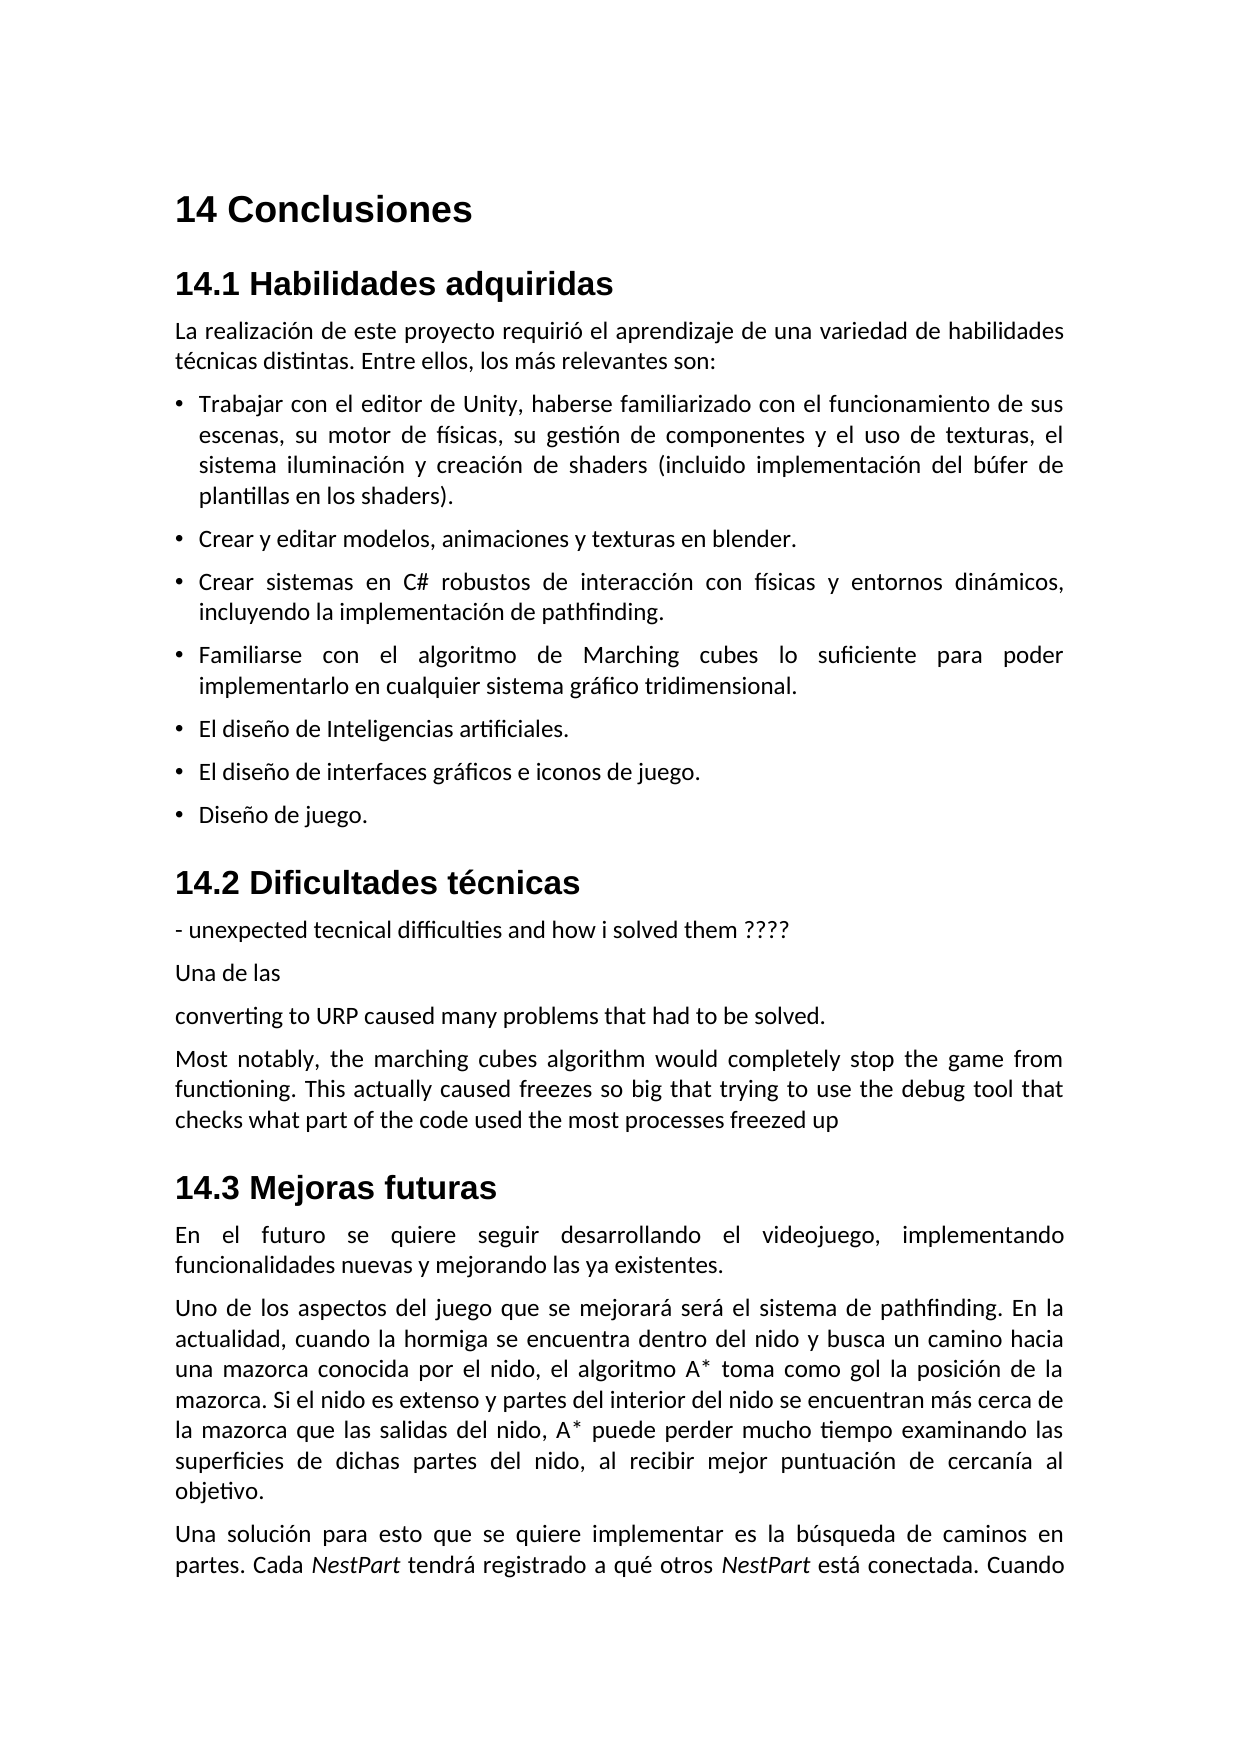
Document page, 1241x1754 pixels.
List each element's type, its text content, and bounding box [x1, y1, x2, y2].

list El diseño de interfaces gráficos e iconos de juego. [175, 756, 1065, 787]
text Una de las [175, 957, 1065, 987]
text Uno de los aspectos del juego que se mejorará será el sistema de pathfinding. En la actualidad, cuando la hormiga se encuentra dentro del nido y busca un camino hacia una mazorca conocida por el nido, el algoritmo A* toma como gol la posición de la mazorca. Si el nido es extenso y partes del interior del nido se encuentran más cerca de la mazorca que las salidas del nido, A* puede perder mucho tiempo examinando las superficies de dichas partes del nido, al recibir mejor puntuación de cercanía al objetivo. [175, 1292, 1065, 1506]
text Una solución para esto que se quiere implementar es la búsqueda de caminos en partes. Cada NestPart tendrá registrado a qué otros NestPart está conectada. Cuando [175, 1518, 1065, 1579]
subtitle Conclusiones [175, 187, 1065, 231]
text Most notably, the marching cubes algorithm would completely stop the game from functioning. This actually caused freezes so big that trying to use the debug tool that checks what part of the code used the most processes freezed up [175, 1043, 1065, 1134]
text - unexpected tecnical difficulties and how i solved them ???? [175, 914, 1065, 944]
list Familiarse con el algoritmo de Marching cubes lo suficiente para poder implementarlo en cualquier sistema gráfico tridimensional. [175, 639, 1065, 701]
subtitle Dificultades técnicas [175, 863, 1065, 901]
text converting to URP caused many problems that had to be solved. [175, 1000, 1065, 1031]
list Diseño de juego. [175, 799, 1065, 830]
subtitle Mejoras futuras [175, 1168, 1065, 1206]
list El diseño de Inteligencias artificiales. [175, 713, 1065, 744]
list Crear sistemas en C# robustos de interacción con físicas y entornos dinámicos, incluyendo la implementación de pathfinding. [175, 566, 1065, 627]
text En el futuro se quiere seguir desarrollando el videojuego, implementando funcionalidades nuevas y mejorando las ya existentes. [175, 1219, 1065, 1280]
list Trabajar con el editor de Unity, haberse familiarizado con el funcionamiento de sus escenas, su motor de físicas, su gestión de componentes y el uso de texturas, el sistema iluminación y creación de shaders (incluido implementación del búfer de plantillas en los shaders). [175, 388, 1065, 511]
list Crear y editar modelos, animaciones y texturas en blender. [175, 523, 1065, 553]
subtitle Habilidades adquiridas [175, 264, 1065, 302]
text La realización de este proyecto requirió el aprendizaje de una variedad de habilidades técnicas distintas. Entre ellos, los más relevantes son: [175, 315, 1065, 376]
